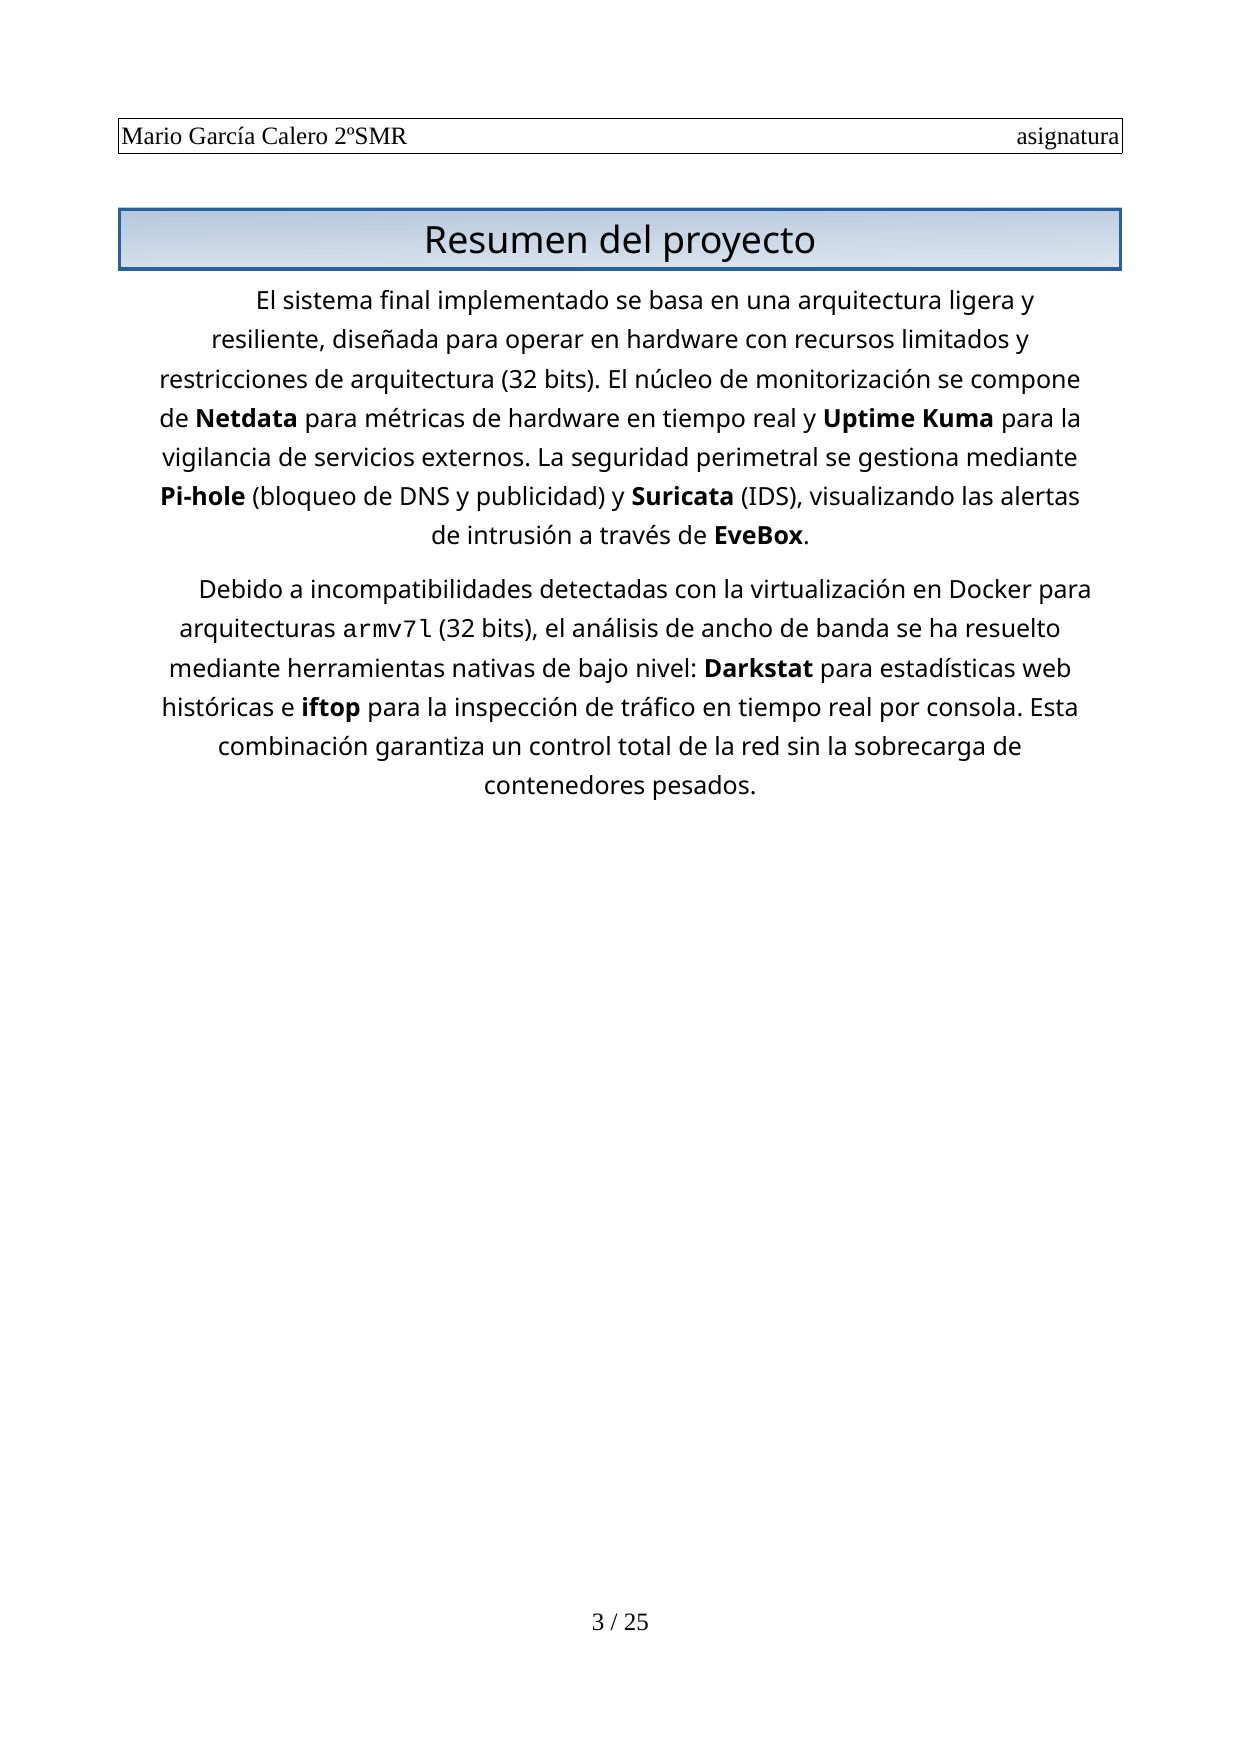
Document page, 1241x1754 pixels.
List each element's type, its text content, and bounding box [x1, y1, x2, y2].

subtitle Resumen del proyecto [121, 211, 1119, 267]
text Debido a incompatibilidades detectadas con la virtualización en Docker para arquitecturas armv7l (32 bits), el análisis de ancho de banda se ha resuelto mediante herramientas nativas de bajo nivel: Darkstat para estadísticas web históricas e iftop para la inspección de tráfico en tiempo real por consola. Esta combinación garantiza un control total de la red sin la sobrecarga de contenedores pesados. [148, 572, 1093, 802]
text El sistema final implementado se basa en una arquitectura ligera y resiliente, diseñada para operar en hardware con recursos limitados y restricciones de arquitectura (32 bits). El núcleo de monitorización se compone de Netdata para métricas de hardware en tiempo real y Uptime Kuma para la vigilancia de servicios externos. La seguridad perimetral se gestiona mediante Pi-hole (bloqueo de DNS y publicidad) y Suricata (IDS), visualizando las alertas de intrusión a través de EveBox. [148, 283, 1093, 552]
